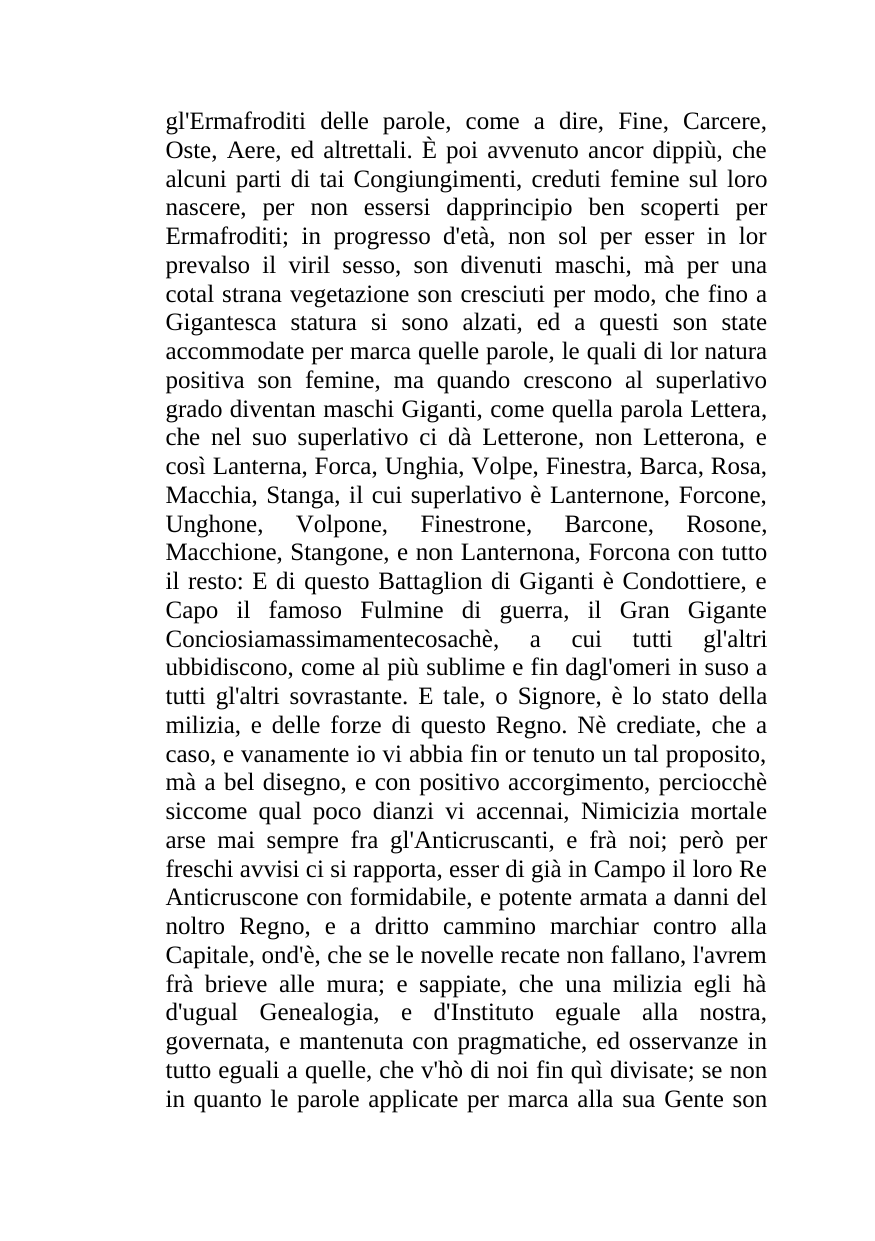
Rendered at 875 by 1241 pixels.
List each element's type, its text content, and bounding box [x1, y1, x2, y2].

text gl'Ermafroditi delle parole, come a dire, Fine, Carcere, Oste, Aere, ed altrettali. È poi avvenuto ancor dippiù, che alcuni parti di tai Congiungimenti, creduti femine sul loro nascere, per non essersi dapprincipio ben scoperti per Ermafroditi; in progresso d'età, non sol per esser in lor prevalso il viril sesso, son divenuti maschi, mà per una cotal strana vegetazione son cresciuti per modo, che fino a Gigantesca statura si sono alzati, ed a questi son state accommodate per marca quelle parole, le quali di lor natura positiva son femine, ma quando crescono al superlativo grado diventan maschi Giganti, come quella parola Lettera, che nel suo superlativo ci dà Letterone, non Letterona, e così Lanterna, Forca, Unghia, Volpe, Finestra, Barca, Rosa, Macchia, Stanga, il cui superlativo è Lanternone, Forcone, Unghone, Volpone, Finestrone, Barcone, Rosone, Macchione, Stangone, e non Lanternona, Forcona con tutto il resto: E di questo Battaglion di Giganti è Condottiere, e Capo il famoso Fulmine di guerra, il Gran Gigante Conciosiamassimamentecosachè, a cui tutti gl'altri ubbidiscono, come al più sublime e fin dagl'omeri in suso a tutti gl'altri sovrastante. E tale, o Signore, è lo stato della milizia, e delle forze di questo Regno. Nè crediate, che a caso, e vanamente io vi abbia fin or tenuto un tal proposito, mà a bel disegno, e con positivo accorgimento, perciocchè siccome qual poco dianzi vi accennai, Nimicizia mortale arse mai sempre fra gl'Anticruscanti, e frà noi; però per freschi avvisi ci si rapporta, esser di già in Campo il loro Re Anticruscone con formidabile, e potente armata a danni del noltro Regno, e a dritto cammino marchiar contro alla Capitale, ond'è, che se le novelle recate non fallano, l'avrem frà brieve alle mura; e sappiate, che una milizia egli hà d'ugual Genealogia, e d'Instituto eguale alla nostra, governata, e mantenuta con pragmatiche, ed osservanze in tutto eguali a quelle, che v'hò di noi fin quì divisate; se non in quanto le parole applicate per marca alla sua Gente son [106, 106, 768, 1112]
